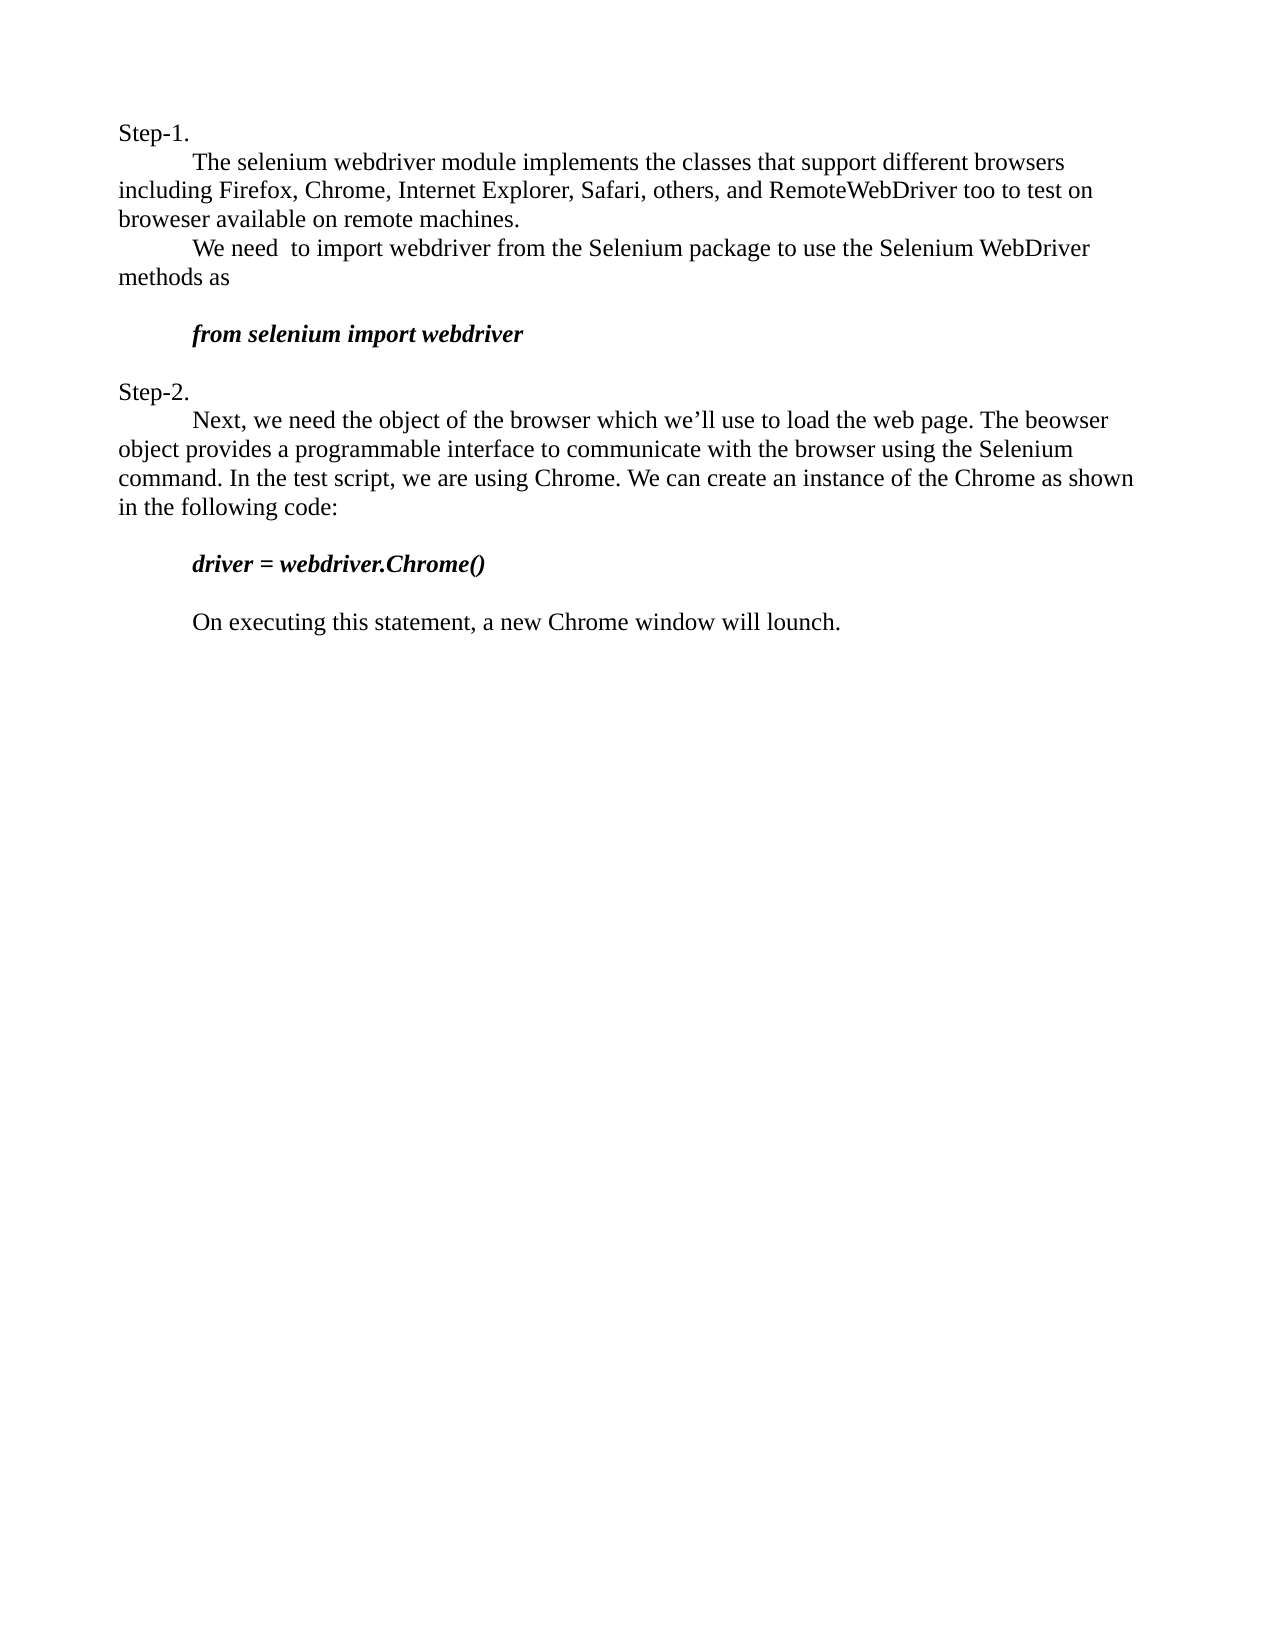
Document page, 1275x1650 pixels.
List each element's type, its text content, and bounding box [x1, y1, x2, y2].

text On executing this statement, a new Chrome window will lounch. [118, 607, 1157, 636]
text from selenium import webdriver [118, 319, 1157, 348]
text driver = webdriver.Chrome() [118, 549, 1157, 578]
text The selenium webdriver module implements the classes that support different browsers including Firefox, Chrome, Internet Explorer, Safari, others, and RemoteWebDriver too to test on broweser available on remote machines. [118, 147, 1157, 233]
text Next, we need the object of the browser which we’ll use to load the web page. The beowser object provides a programmable interface to communicate with the browser using the Selenium command. In the test script, we are using Chrome. We can create an instance of the Chrome as shown in the following code: [118, 406, 1157, 521]
text Step-1. [118, 118, 1157, 147]
text Step-2. [118, 377, 1157, 406]
text We need to import webdriver from the Selenium package to use the Selenium WebDriver methods as [118, 233, 1157, 319]
